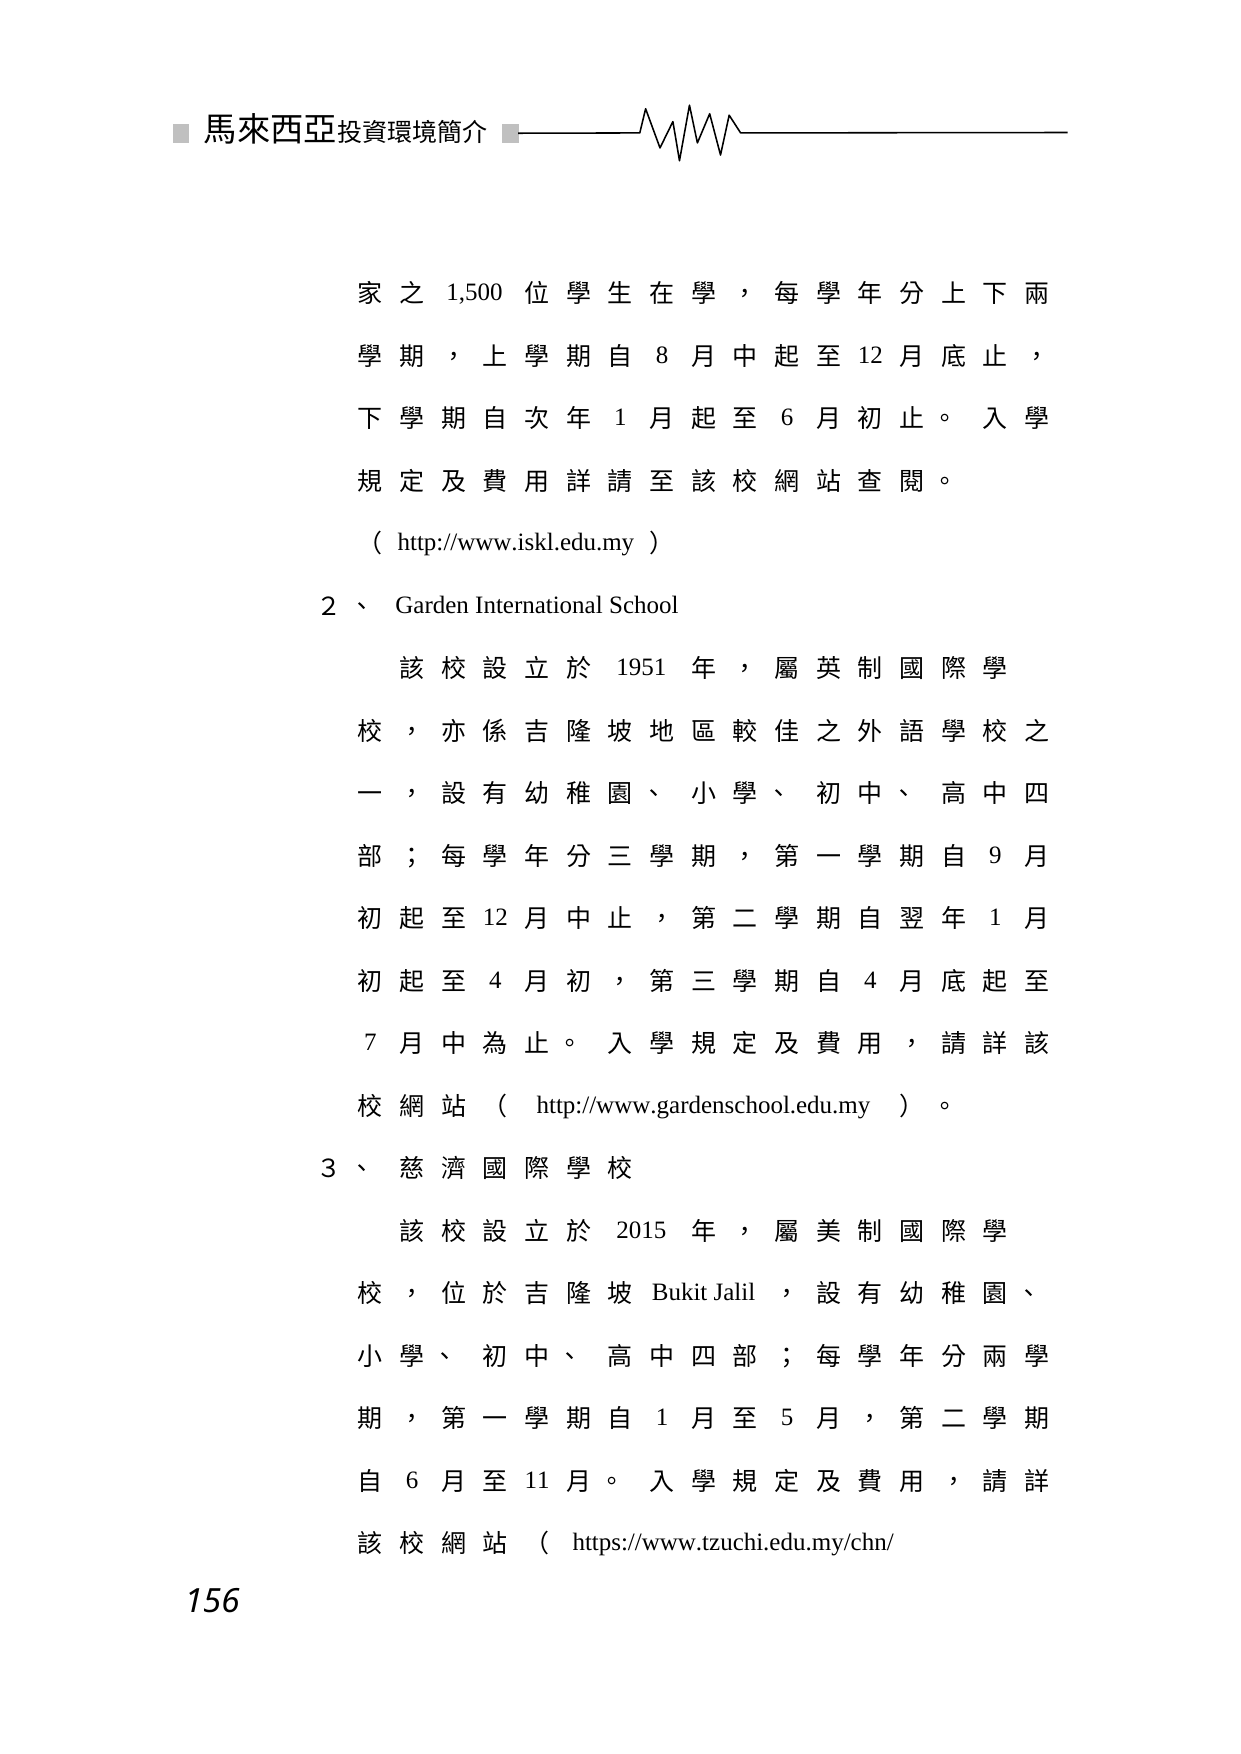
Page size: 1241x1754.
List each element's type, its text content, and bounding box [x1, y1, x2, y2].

text 該校設立於1951年，屬英制國際學校，亦係吉隆坡地區較佳之外語學校之一，設有幼稚園、小學、初中、高中四部；每學年分三學期，第一學期自9月初起至12月中止，第二學期自翌年1月初起至4月初，第三學期自4月底起至7月中為止。入學規定及費用，請詳該校網站（http://www.gardenschool.edu.my）。 [330, 625, 1058, 1125]
text 家之1,500位學生在學，每學年分上下兩學期，上學期自8月中起至12月底止，下學期自次年1月起至6月初止。入學規定及費用詳請至該校網站查閱。（http://www.iskl.edu.my） [330, 250, 1058, 563]
text ２、Garden International School [281, 563, 1058, 625]
text ３、慈濟國際學校 [281, 1125, 1058, 1188]
text 該校設立於2015年，屬美制國際學校，位於吉隆坡Bukit Jalil，設有幼稚園、小學、初中、高中四部；每學年分兩學期，第一學期自1月至5月，第二學期自6月至11月。入學規定及費用，請詳該校網站（https://www.tzuchi.edu.my/chn/ [330, 1188, 1058, 1563]
